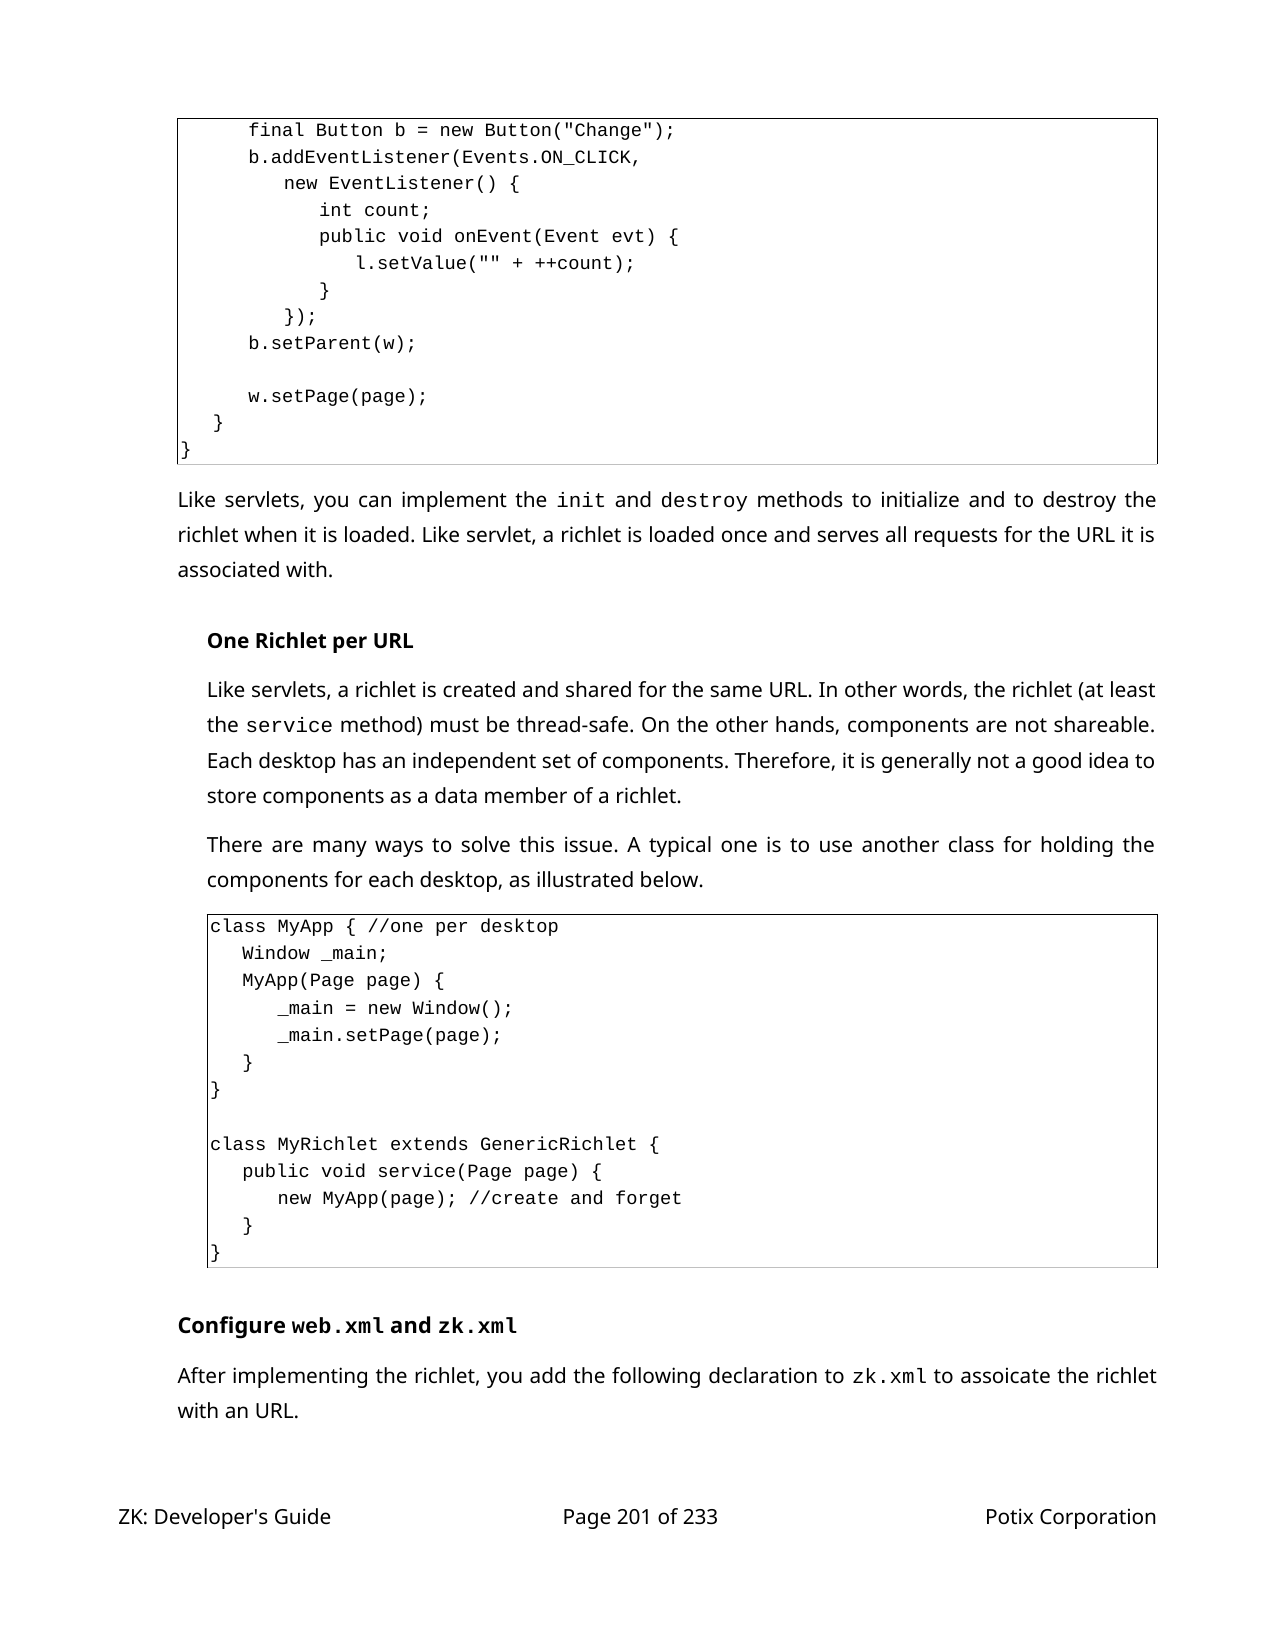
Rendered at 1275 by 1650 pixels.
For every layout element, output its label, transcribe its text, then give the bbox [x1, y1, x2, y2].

text There are many ways to solve this issue. A typical one is to use another class for holding the components for each desktop, as illustrated below. [207, 830, 1157, 893]
text } [208, 1213, 1157, 1237]
subtitle Configure web.xml and zk.xml [177, 1310, 1157, 1340]
text class MyApp { //one per desktop [208, 915, 1157, 938]
text Like servlets, you can implement the init and destroy methods to initialize and to destroy the richlet when it is loaded. Like servlet, a richlet is loaded once and serves all requests for the URL it is associated with. [177, 485, 1157, 584]
text Like servlets, a richlet is created and shared for the same URL. In other words, the richlet (at least the service method) must be thread-safe. On the other hands, components are not shareable. Each desktop has an independent set of components. Therefore, it is generally not a good idea to store components as a data member of a richlet. [207, 675, 1157, 809]
text new MyApp(page); //create and forget [208, 1186, 1157, 1210]
text _main.setPage(page); [208, 1023, 1157, 1047]
text public void service(Page page) { [208, 1159, 1157, 1183]
text } [208, 1240, 1157, 1267]
text _main = new Window(); [208, 996, 1157, 1020]
text final Button b = new Button("Change"); b.addEventListener(Events.ON_CLICK, new EventListener() { int count; public void onEvent(Event evt) { l.setValue("" + ++count); } }); b.setParent(w); w.setPage(page); } } [178, 119, 1157, 464]
text Window _main; [208, 941, 1157, 965]
text MyApp(Page page) { [208, 968, 1157, 993]
text class MyRichlet extends GenericRichlet { [208, 1131, 1157, 1156]
text } [208, 1077, 1157, 1101]
text } [208, 1050, 1157, 1074]
subtitle One Richlet per URL [207, 626, 1157, 654]
text After implementing the richlet, you add the following declaration to zk.xml to assoicate the richlet with an URL. [177, 1361, 1157, 1424]
